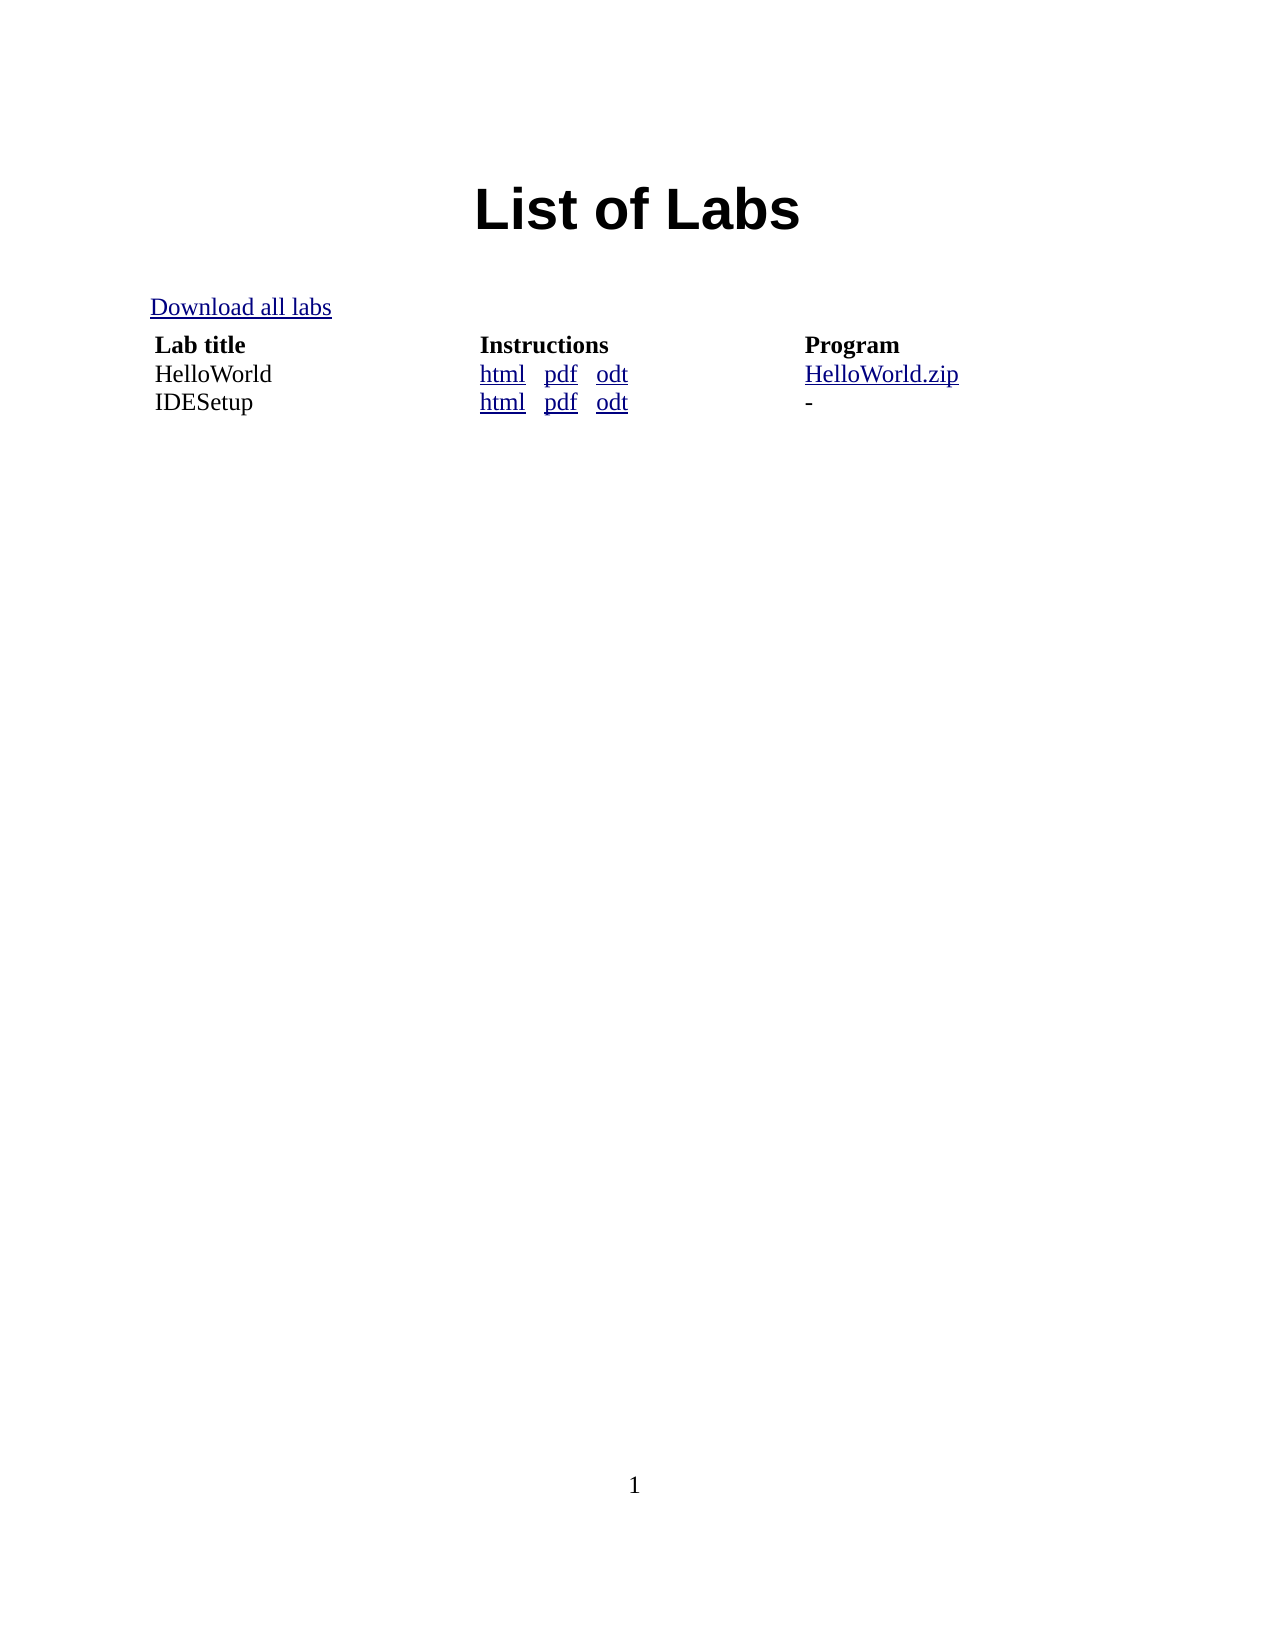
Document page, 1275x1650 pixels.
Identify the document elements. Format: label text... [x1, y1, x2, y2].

table_header Program [800, 330, 1125, 359]
table_cell HelloWorld.zip [800, 359, 1125, 387]
table_cell IDESetup [150, 388, 475, 416]
table_cell html pdf odt [475, 359, 800, 387]
table_header Instructions [475, 330, 800, 359]
title List of Labs [150, 175, 1125, 242]
table_cell HelloWorld [150, 359, 475, 387]
text Download all labs [150, 292, 1125, 321]
table_cell - [800, 388, 1125, 416]
table_header Lab title [150, 330, 475, 359]
table_cell html pdf odt [475, 388, 800, 416]
